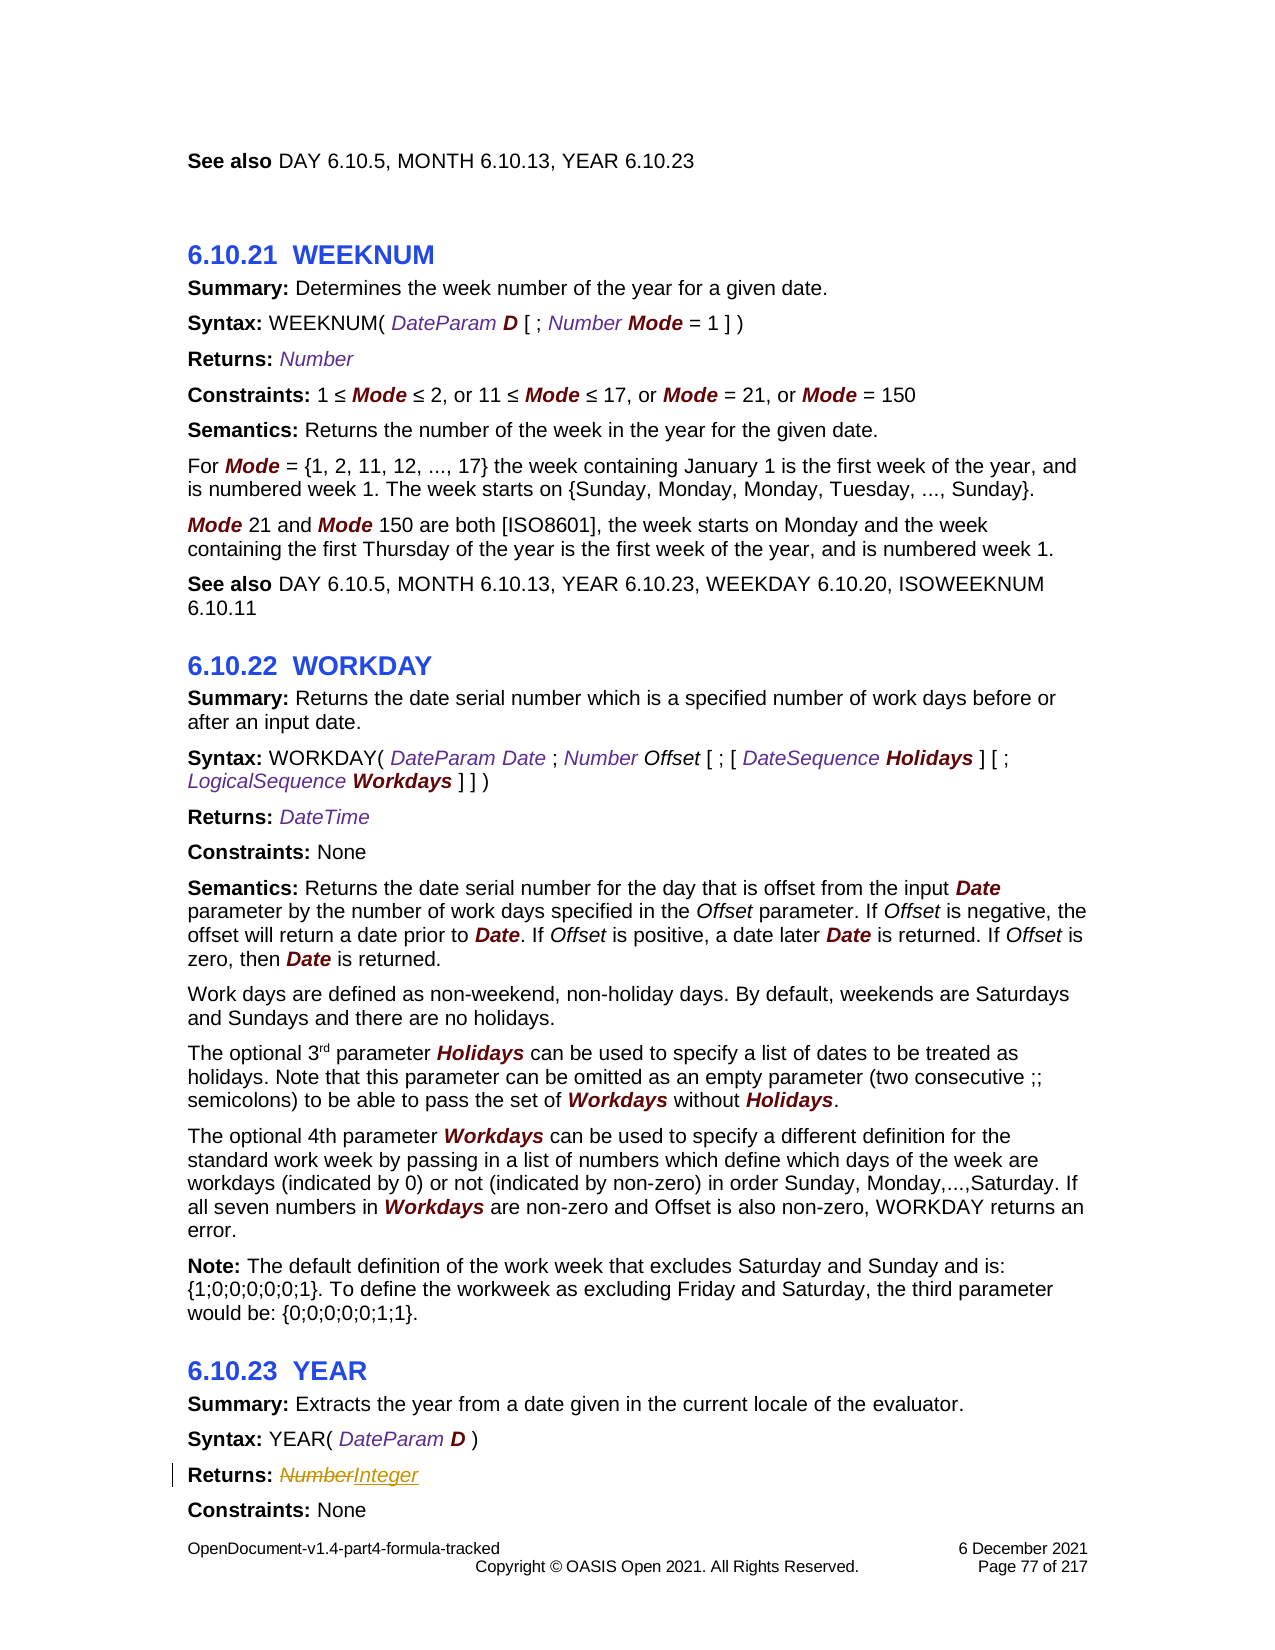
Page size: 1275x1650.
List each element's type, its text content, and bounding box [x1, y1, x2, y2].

text Returns: Number [187, 347, 1088, 371]
text Syntax: YEAR( DateParam D ) [187, 1428, 1088, 1451]
text The optional 3rd parameter Holidays can be used to specify a list of dates to be treated as holidays. Note that this parameter can be omitted as an empty parameter (two consecutive ;; semicolons) to be able to pass the set of Workdays without Holidays. [187, 1042, 1088, 1112]
text Summary: Extracts the year from a date given in the current locale of the evaluator. [187, 1392, 1088, 1416]
text Mode 21 and Mode 150 are both [ISO8601], the week starts on Monday and the week containing the first Thursday of the year is the first week of the year, and is numbered week 1. [187, 513, 1088, 561]
text For Mode = {1, 2, 11, 12, ..., 17} the week containing January 1 is the first week of the year, and is numbered week 1. The week starts on {Sunday, Monday, Monday, Tuesday, ..., Sunday}. [187, 454, 1088, 501]
text Constraints: 1 ≤ Mode ≤ 2, or 11 ≤ Mode ≤ 17, or Mode = 21, or Mode = 150 [187, 383, 1088, 407]
text Summary: Returns the date serial number which is a specified number of work days before or after an input date. [187, 687, 1088, 734]
subtitle WEEKNUM [187, 240, 1088, 270]
text Note: The default definition of the work week that excludes Saturday and Sunday and is: {1;0;0;0;0;0;1}. To define the workweek as excluding Friday and Saturday, the third parameter would be: {0;0;0;0;0;1;1}. [187, 1254, 1088, 1325]
text The optional 4th parameter Workdays can be used to specify a different definition for the standard work week by passing in a list of numbers which define which days of the week are workdays (indicated by 0) or not (indicated by non-zero) in order Sunday, Monday,...,Saturday. If all seven numbers in Workdays are non-zero and Offset is also non-zero, WORKDAY returns an error. [187, 1124, 1088, 1242]
text Summary: Determines the week number of the year for a given date. [187, 276, 1088, 300]
text See also DAY 6.10.5, MONTH 6.10.13, YEAR 6.10.23, WEEKDAY 6.10.20, ISOWEEKNUM 6.10.11 [187, 573, 1088, 620]
text Syntax: WORKDAY( DateParam Date ; Number Offset [ ; [ DateSequence Holidays ] [ ; LogicalSequence Workdays ] ] ) [187, 746, 1088, 793]
text Constraints: None [187, 841, 1088, 864]
text Semantics: Returns the number of the week in the year for the given date. [187, 419, 1088, 442]
subtitle YEAR [187, 1356, 1088, 1386]
text Syntax: WEEKNUM( DateParam D [ ; Number Mode = 1 ] ) [187, 312, 1088, 335]
text Returns: DateTime [187, 805, 1088, 829]
text Work days are defined as non-weekend, non-holiday days. By default, weekends are Saturdays and Sundays and there are no holidays. [187, 983, 1088, 1030]
text Semantics: Returns the date serial number for the day that is offset from the input Date parameter by the number of work days specified in the Offset parameter. If Offset is negative, the offset will return a date prior to Date. If Offset is positive, a date later Date is returned. If Offset is zero, then Date is returned. [187, 876, 1088, 971]
text Constraints: None [187, 1499, 1088, 1522]
text See also DAY 6.10.5, MONTH 6.10.13, YEAR 6.10.23 [187, 150, 1088, 173]
text Returns: Integer [187, 1463, 1088, 1487]
subtitle WORKDAY [187, 651, 1088, 681]
